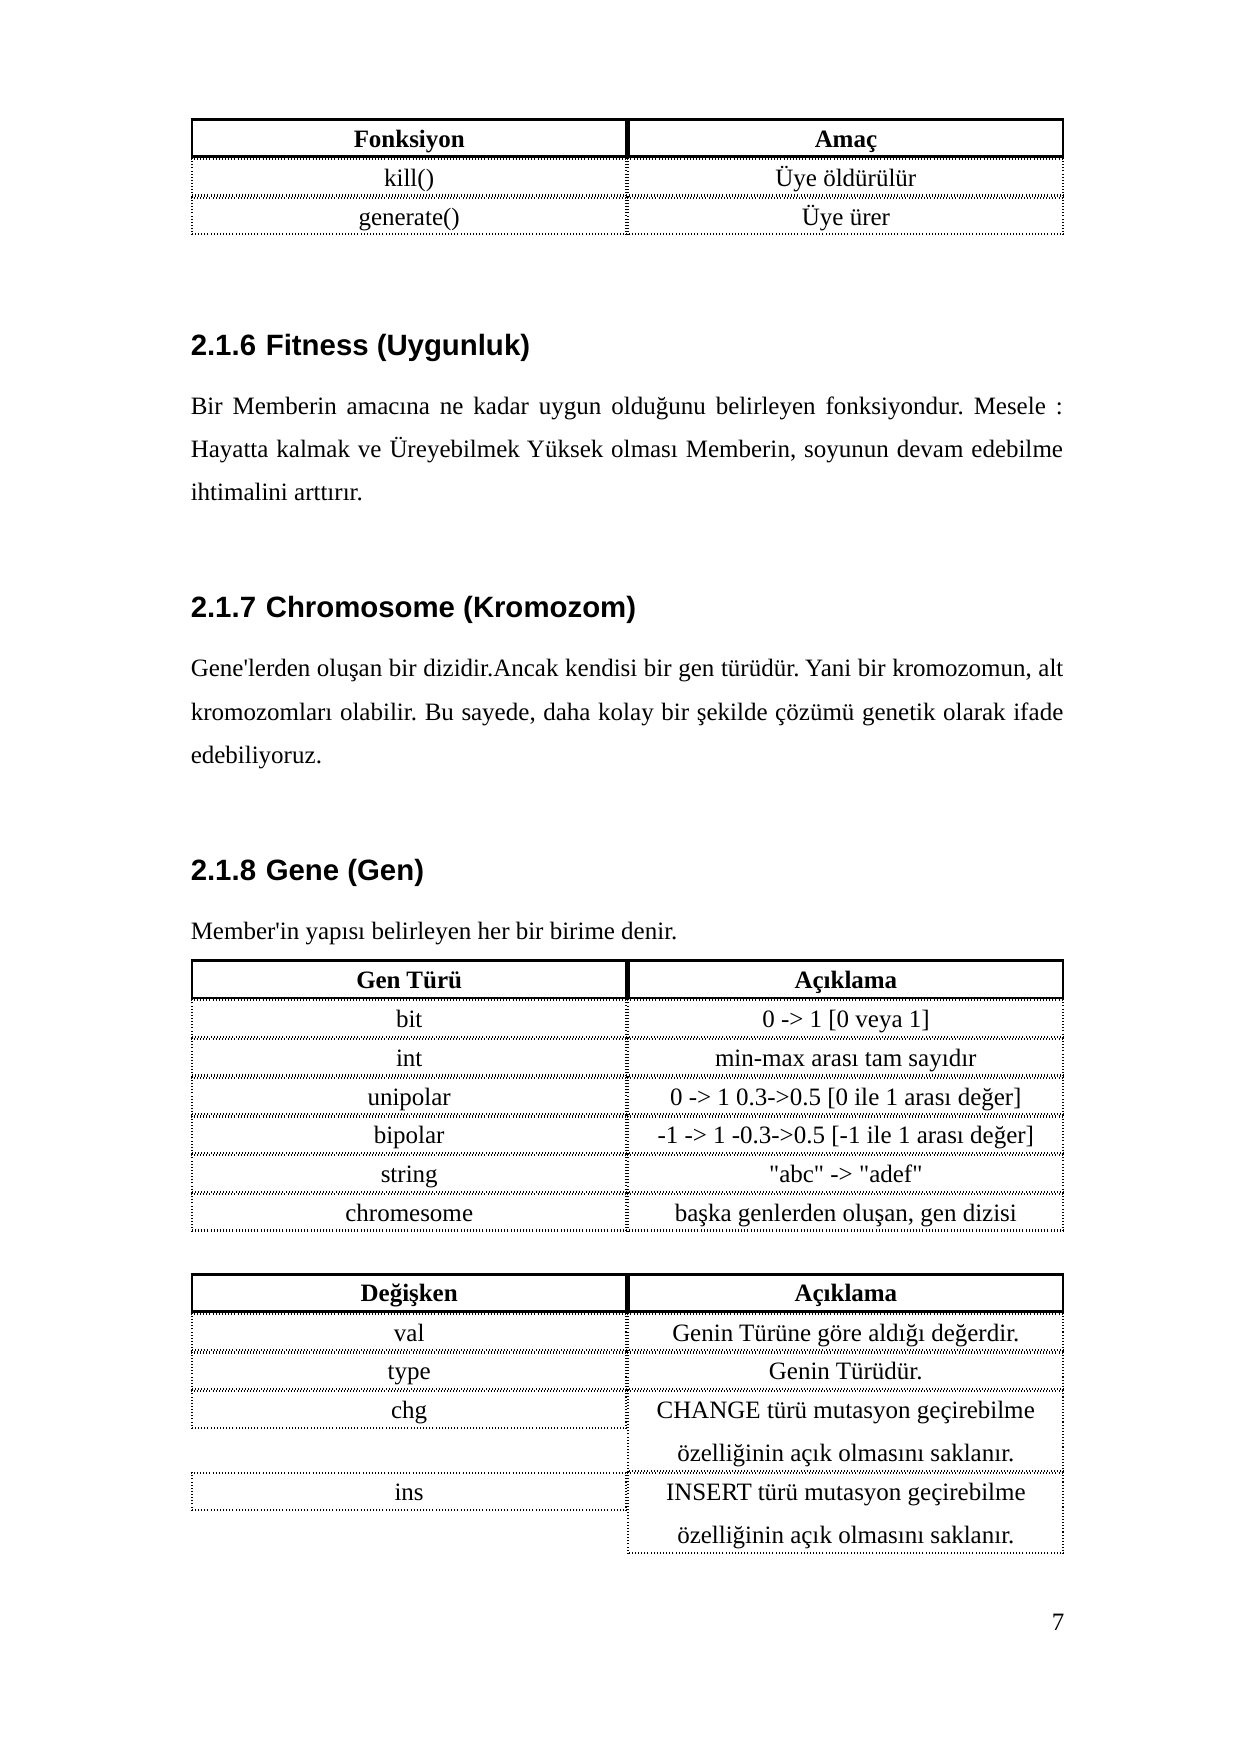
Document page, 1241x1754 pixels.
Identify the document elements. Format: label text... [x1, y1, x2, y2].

table_header Fonksiyon [193, 121, 625, 155]
subtitle Fitness (Uygunluk) [191, 328, 1064, 361]
table_cell Üye ürer [627, 197, 1064, 235]
table_cell generate() [191, 197, 627, 235]
table_cell Genin Türüne göre aldığı değerdir. [627, 1313, 1064, 1351]
table_cell Genin Türüdür. [627, 1351, 1064, 1390]
table_cell -1 -> 1 -0.3->0.5 [-1 ile 1 arası değer] [627, 1115, 1064, 1154]
table_cell bit [191, 999, 627, 1038]
table_cell chromesome [191, 1193, 627, 1232]
table_header Amaç [630, 121, 1062, 155]
table_cell başka genlerden oluşan, gen dizisi [627, 1193, 1064, 1232]
table_cell min-max arası tam sayıdır [627, 1038, 1064, 1077]
subtitle Gene (Gen) [191, 853, 1064, 887]
table_cell Üye öldürülür [627, 158, 1064, 197]
text Bir Memberin amacına ne kadar uygun olduğunu belirleyen fonksiyondur. Mesele : Hayatta kalmak ve Üreyebilmek Yüksek olması Memberin, soyunun devam edebilme ihtimalini arttırır. [191, 391, 1064, 506]
table_header Açıklama [630, 962, 1062, 997]
table_cell ins [191, 1472, 627, 1554]
table_cell type [191, 1351, 627, 1390]
table_cell int [191, 1038, 627, 1077]
table_header Değişken [193, 1276, 625, 1310]
table_cell unipolar [191, 1077, 627, 1115]
table_cell 0 -> 1 0.3->0.5 [0 ile 1 arası değer] [627, 1077, 1064, 1115]
table_cell val [191, 1313, 627, 1351]
text Gene'lerden oluşan bir dizidir.Ancak kendisi bir gen türüdür. Yani bir kromozomun, alt kromozomları olabilir. Bu sayede, daha kolay bir şekilde çözümü genetik olarak ifade edebiliyoruz. [191, 653, 1064, 768]
table_cell "abc" -> "adef" [627, 1154, 1064, 1193]
table_cell chg [191, 1390, 627, 1472]
table_cell kill() [191, 158, 627, 197]
table_cell string [191, 1154, 627, 1193]
table_header Gen Türü [193, 962, 625, 997]
table_header Açıklama [630, 1276, 1062, 1310]
table_cell CHANGE türü mutasyon geçirebilme özelliğinin açık olmasını saklanır. [627, 1390, 1064, 1472]
text Member'in yapısı belirleyen her bir birime denir. [191, 916, 1064, 945]
subtitle Chromosome (Kromozom) [191, 590, 1064, 624]
table_cell INSERT türü mutasyon geçirebilme özelliğinin açık olmasını saklanır. [627, 1472, 1064, 1554]
table_cell 0 -> 1 [0 veya 1] [627, 999, 1064, 1038]
table_cell bipolar [191, 1115, 627, 1154]
